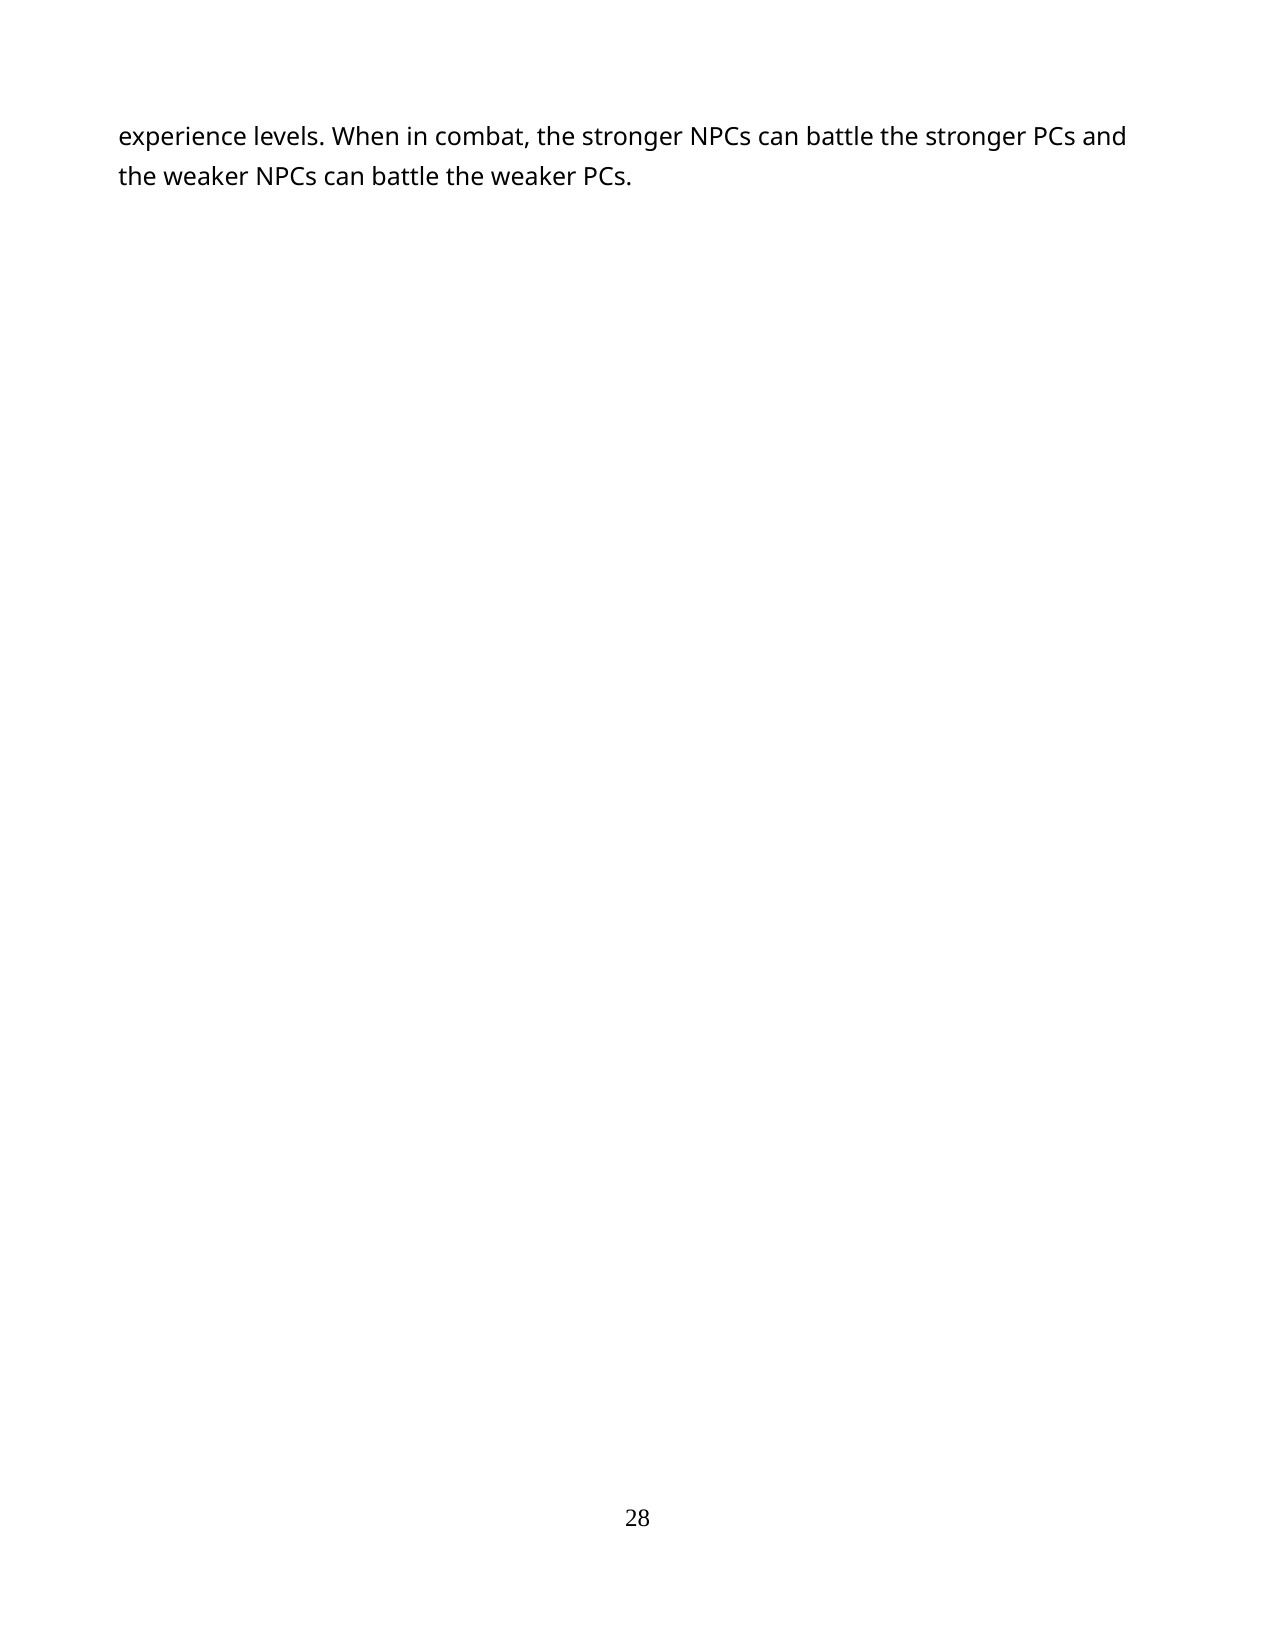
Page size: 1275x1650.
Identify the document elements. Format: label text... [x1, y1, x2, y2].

text experience levels. When in combat, the stronger NPCs can battle the stronger PCs and the weaker NPCs can battle the weaker PCs. [118, 118, 1157, 193]
